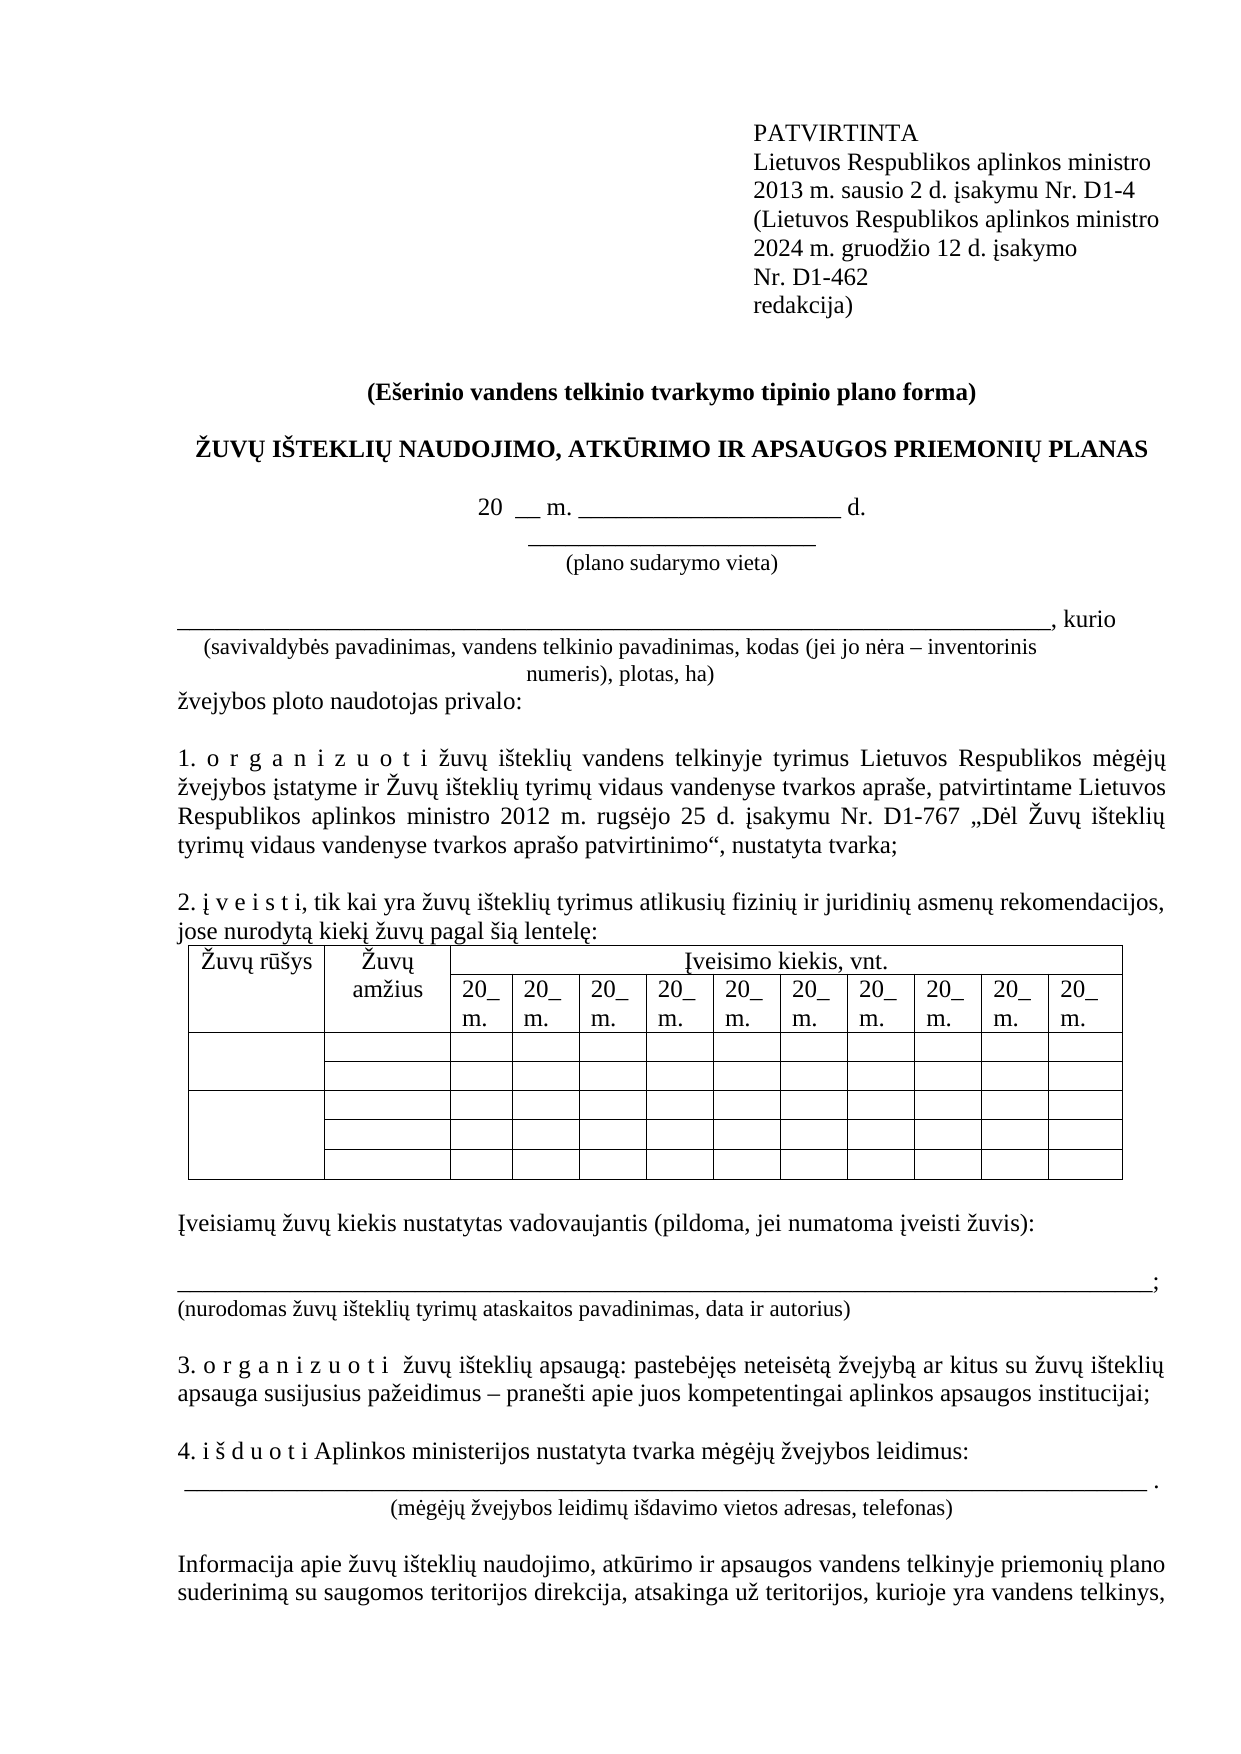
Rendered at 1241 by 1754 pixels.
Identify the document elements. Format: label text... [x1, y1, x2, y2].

text 4. i š d u o t i Aplinkos ministerijos nustatyta tvarka mėgėjų žvejybos leidimus: [177, 1436, 1166, 1465]
text , kurio [177, 604, 1166, 633]
table_cell [513, 1033, 579, 1061]
table_cell [580, 1091, 646, 1119]
text (nurodomas žuvų išteklių tyrimų ataskaitos pavadinimas, data ir autorius) [177, 1295, 1166, 1321]
table_cell [1049, 1033, 1122, 1061]
table_cell [513, 1091, 579, 1119]
table_header Žuvų rūšys [189, 946, 324, 1032]
text (Ešerinio vandens telkinio tvarkymo tipinio plano forma) [177, 377, 1166, 406]
text 3. o r g a n i z u o t i žuvų išteklių apsaugą: pastebėjęs neteisėtą žvejybą ar kitus su žuvų išteklių apsauga susijusius pažeidimus – pranešti apie juos kompetentingai aplinkos apsaugos institucijai; [177, 1350, 1166, 1407]
table_cell [848, 1033, 914, 1061]
text Įveisiamų žuvų kiekis nustatytas vadovaujantis (pildoma, jei numatoma įveisti žuvis): [177, 1208, 1166, 1237]
text (savivaldybės pavadinimas, vandens telkinio pavadinimas, kodas (jei jo nėra – inventorinis numeris), plotas, ha) [177, 633, 1063, 686]
table_cell 20_ m. [915, 975, 981, 1032]
table_cell [982, 1062, 1048, 1090]
table_cell [915, 1150, 981, 1179]
table_cell [1049, 1150, 1122, 1179]
table_cell [325, 1150, 450, 1179]
text 1. o r g a n i z u o t i žuvų išteklių vandens telkinyje tyrimus Lietuvos Respublikos mėgėjų žvejybos įstatyme ir Žuvų išteklių tyrimų vidaus vandenyse tvarkos apraše, patvirtintame Lietuvos Respublikos aplinkos ministro 2012 m. rugsėjo 25 d. įsakymu Nr. D1-767 „Dėl Žuvų išteklių tyrimų vidaus vandenyse tvarkos aprašo patvirtinimo“, nustatyta tvarka; [177, 743, 1166, 858]
table_cell [714, 1091, 780, 1119]
table_cell [580, 1150, 646, 1179]
text 2. į v e i s t i, tik kai yra žuvų išteklių tyrimus atlikusių fizinių ir juridinių asmenų rekomendacijos, jose nurodytą kiekį žuvų pagal šią lentelę: [177, 887, 1166, 945]
table_cell [451, 1120, 512, 1149]
table_cell [647, 1150, 713, 1179]
text žvejybos ploto naudotojas privalo: [177, 686, 1166, 715]
text PATVIRTINTA [753, 118, 1166, 147]
table_cell [781, 1033, 847, 1061]
table_cell [1049, 1062, 1122, 1090]
table_cell [848, 1150, 914, 1179]
table_cell [1049, 1120, 1122, 1149]
table_cell [647, 1120, 713, 1149]
text Nr. D1-462 [753, 262, 1166, 291]
table_cell [580, 1062, 646, 1090]
text _______________________ [177, 521, 1166, 549]
table_cell [781, 1120, 847, 1149]
table_cell [781, 1091, 847, 1119]
table_cell [848, 1120, 914, 1149]
table_cell 20_ m. [781, 975, 847, 1032]
table_cell [580, 1033, 646, 1061]
table_cell 20_ m. [982, 975, 1048, 1032]
table_cell 20_ m. [580, 975, 646, 1032]
table_cell [714, 1062, 780, 1090]
table_cell [714, 1033, 780, 1061]
table_cell 20_ m. [848, 975, 914, 1032]
table_cell [781, 1150, 847, 1179]
table_cell 20_ m. [451, 975, 512, 1032]
table_cell [848, 1062, 914, 1090]
table_cell [647, 1091, 713, 1119]
text Informacija apie žuvų išteklių naudojimo, atkūrimo ir apsaugos vandens telkinyje priemonių plano suderinimą su saugomos teritorijos direkcija, atsakinga už teritorijos, kurioje yra vandens telkinys, [177, 1549, 1166, 1606]
table_cell [513, 1150, 579, 1179]
table_cell [982, 1150, 1048, 1179]
table_cell 20_ m. [1049, 975, 1122, 1032]
table_cell [982, 1033, 1048, 1061]
table_cell 20_ m. [714, 975, 780, 1032]
table_header Įveisimo kiekis, vnt. [451, 946, 1122, 973]
table_cell [647, 1033, 713, 1061]
table_cell [915, 1033, 981, 1061]
text ŽUVŲ IŠTEKLIŲ NAUDOJIMO, ATKŪRIMO IR APSAUGOS PRIeMONIŲ planas [177, 434, 1166, 463]
table_cell [714, 1150, 780, 1179]
table_cell [451, 1091, 512, 1119]
table_cell [781, 1062, 847, 1090]
text (plano sudarymo vieta) [177, 549, 1166, 576]
table_cell [580, 1120, 646, 1149]
text 2024 m. gruodžio 12 d. įsakymo [753, 233, 1166, 262]
table_cell [451, 1033, 512, 1061]
table_cell [189, 1033, 324, 1090]
table_cell [451, 1150, 512, 1179]
table_cell [451, 1062, 512, 1090]
table_cell [915, 1091, 981, 1119]
table_cell [647, 1062, 713, 1090]
table_cell [848, 1091, 914, 1119]
table_cell [325, 1062, 450, 1090]
table_cell [325, 1033, 450, 1061]
text (Lietuvos Respublikos aplinkos ministro [753, 204, 1166, 233]
text 20 __ m. _____________________ d. [177, 492, 1166, 521]
table_cell [325, 1091, 450, 1119]
table_cell 20_ m. [513, 975, 579, 1032]
text Lietuvos Respublikos aplinkos ministro [753, 147, 1166, 176]
table_cell [915, 1062, 981, 1090]
text ______________________________________________________________________________; [177, 1266, 1166, 1295]
table_cell [1049, 1091, 1122, 1119]
table_cell [325, 1120, 450, 1149]
table_cell [982, 1091, 1048, 1119]
table_cell [513, 1120, 579, 1149]
table_header Žuvų amžius [325, 946, 450, 1032]
table_cell [189, 1091, 324, 1179]
table_cell [714, 1120, 780, 1149]
table_cell [982, 1120, 1048, 1149]
table_cell 20_ m. [647, 975, 713, 1032]
text (mėgėjų žvejybos leidimų išdavimo vietos adresas, telefonas) [177, 1493, 1166, 1520]
table_cell [915, 1120, 981, 1149]
text redakcija) [753, 291, 1166, 319]
text _____________________________________________________________________________ . [177, 1465, 1166, 1493]
table_cell [513, 1062, 579, 1090]
text 2013 m. sausio 2 d. įsakymu Nr. D1-4 [753, 176, 1166, 204]
